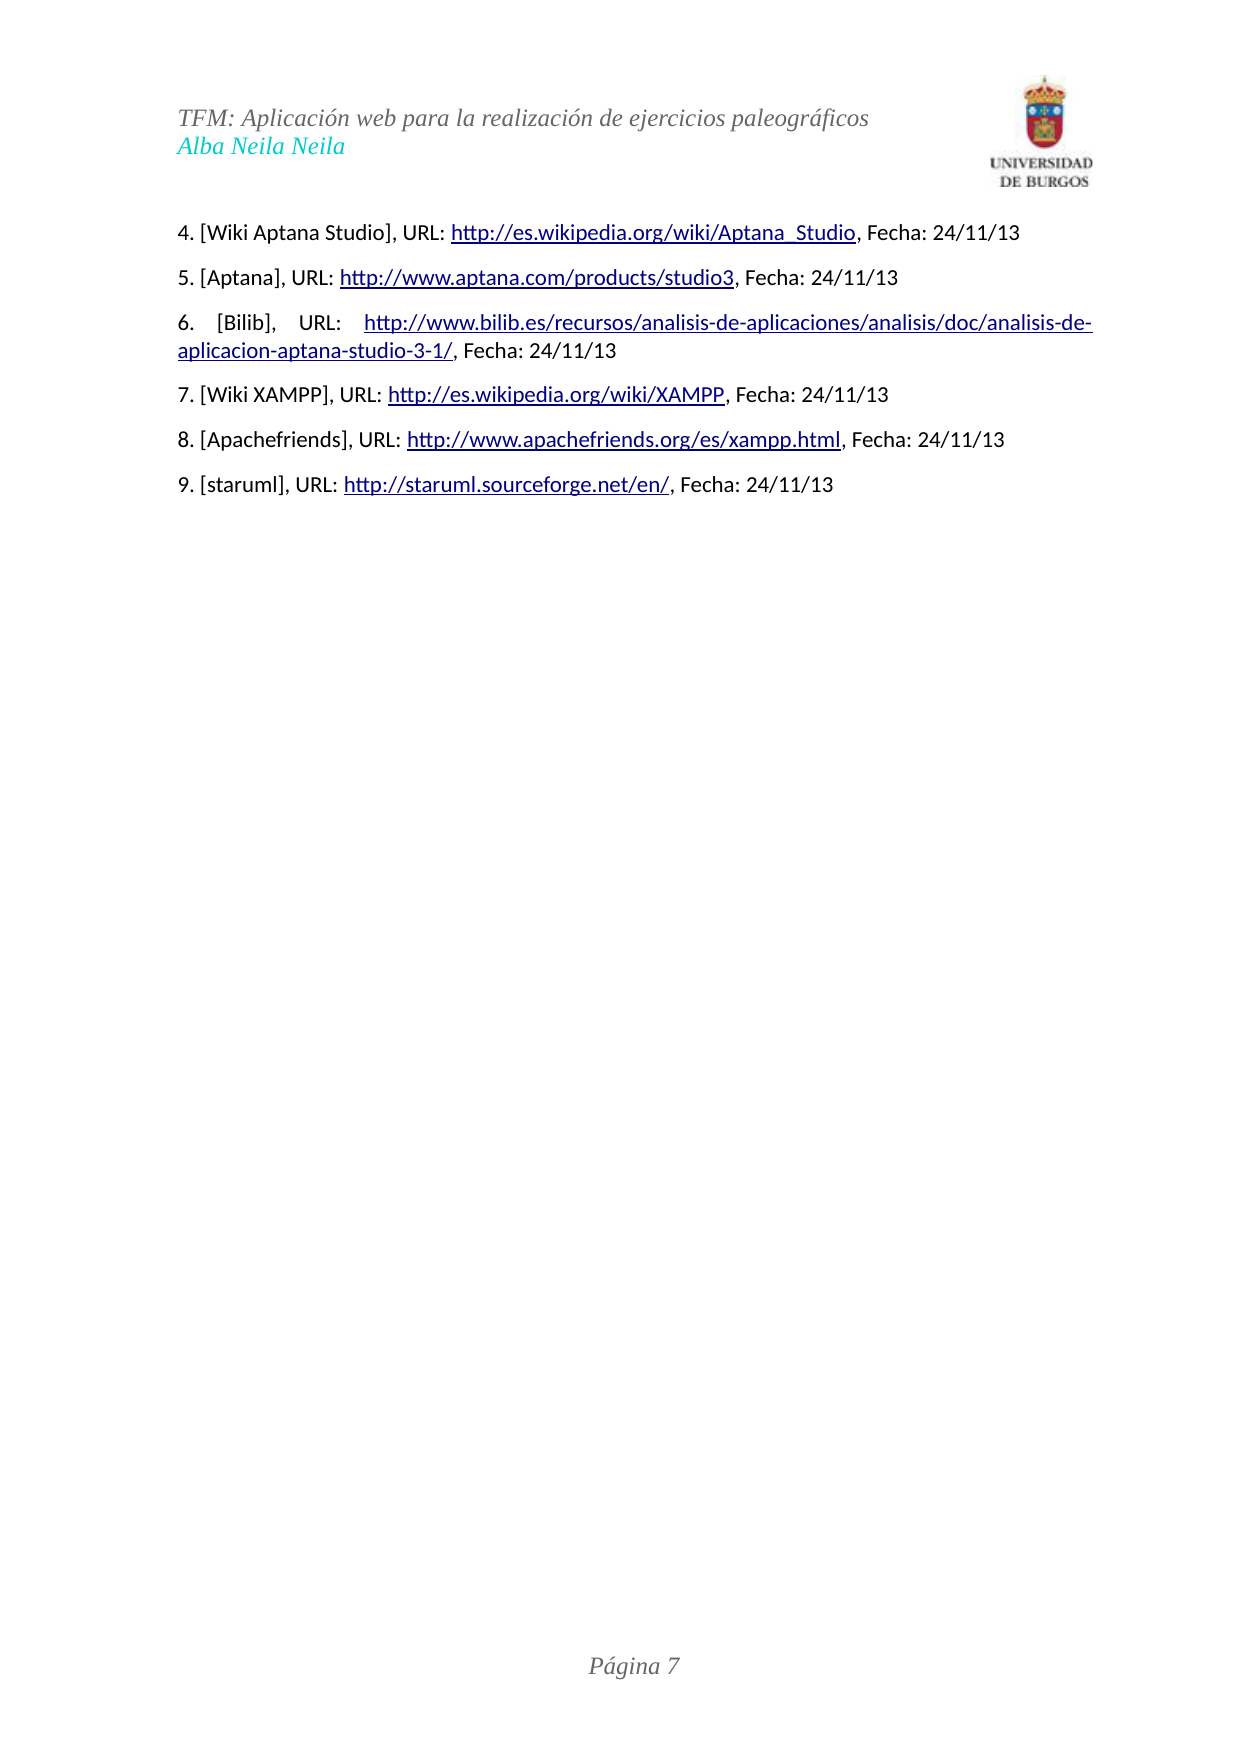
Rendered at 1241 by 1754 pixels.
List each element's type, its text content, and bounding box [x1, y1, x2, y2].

text 5. [Aptana], URL: http://www.aptana.com/products/studio3, Fecha: 24/11/13 [177, 263, 1092, 291]
text 6. [Bilib], URL: http://www.bilib.es/recursos/analisis-de-aplicaciones/analisis/doc/analisis-de-aplicacion-aptana-studio-3-1/, Fecha: 24/11/13 [177, 308, 1092, 364]
picture [990, 75, 1093, 187]
text 4. [Wiki Aptana Studio], URL: http://es.wikipedia.org/wiki/Aptana_Studio, Fecha: 24/11/13 [177, 218, 1092, 246]
text 7. [Wiki XAMPP], URL: http://es.wikipedia.org/wiki/XAMPP, Fecha: 24/11/13 [177, 380, 1092, 408]
text 8. [Apachefriends], URL: http://www.apachefriends.org/es/xampp.html, Fecha: 24/11/13 [177, 425, 1092, 453]
text 9. [staruml], URL: http://staruml.sourceforge.net/en/, Fecha: 24/11/13 [177, 470, 1092, 498]
